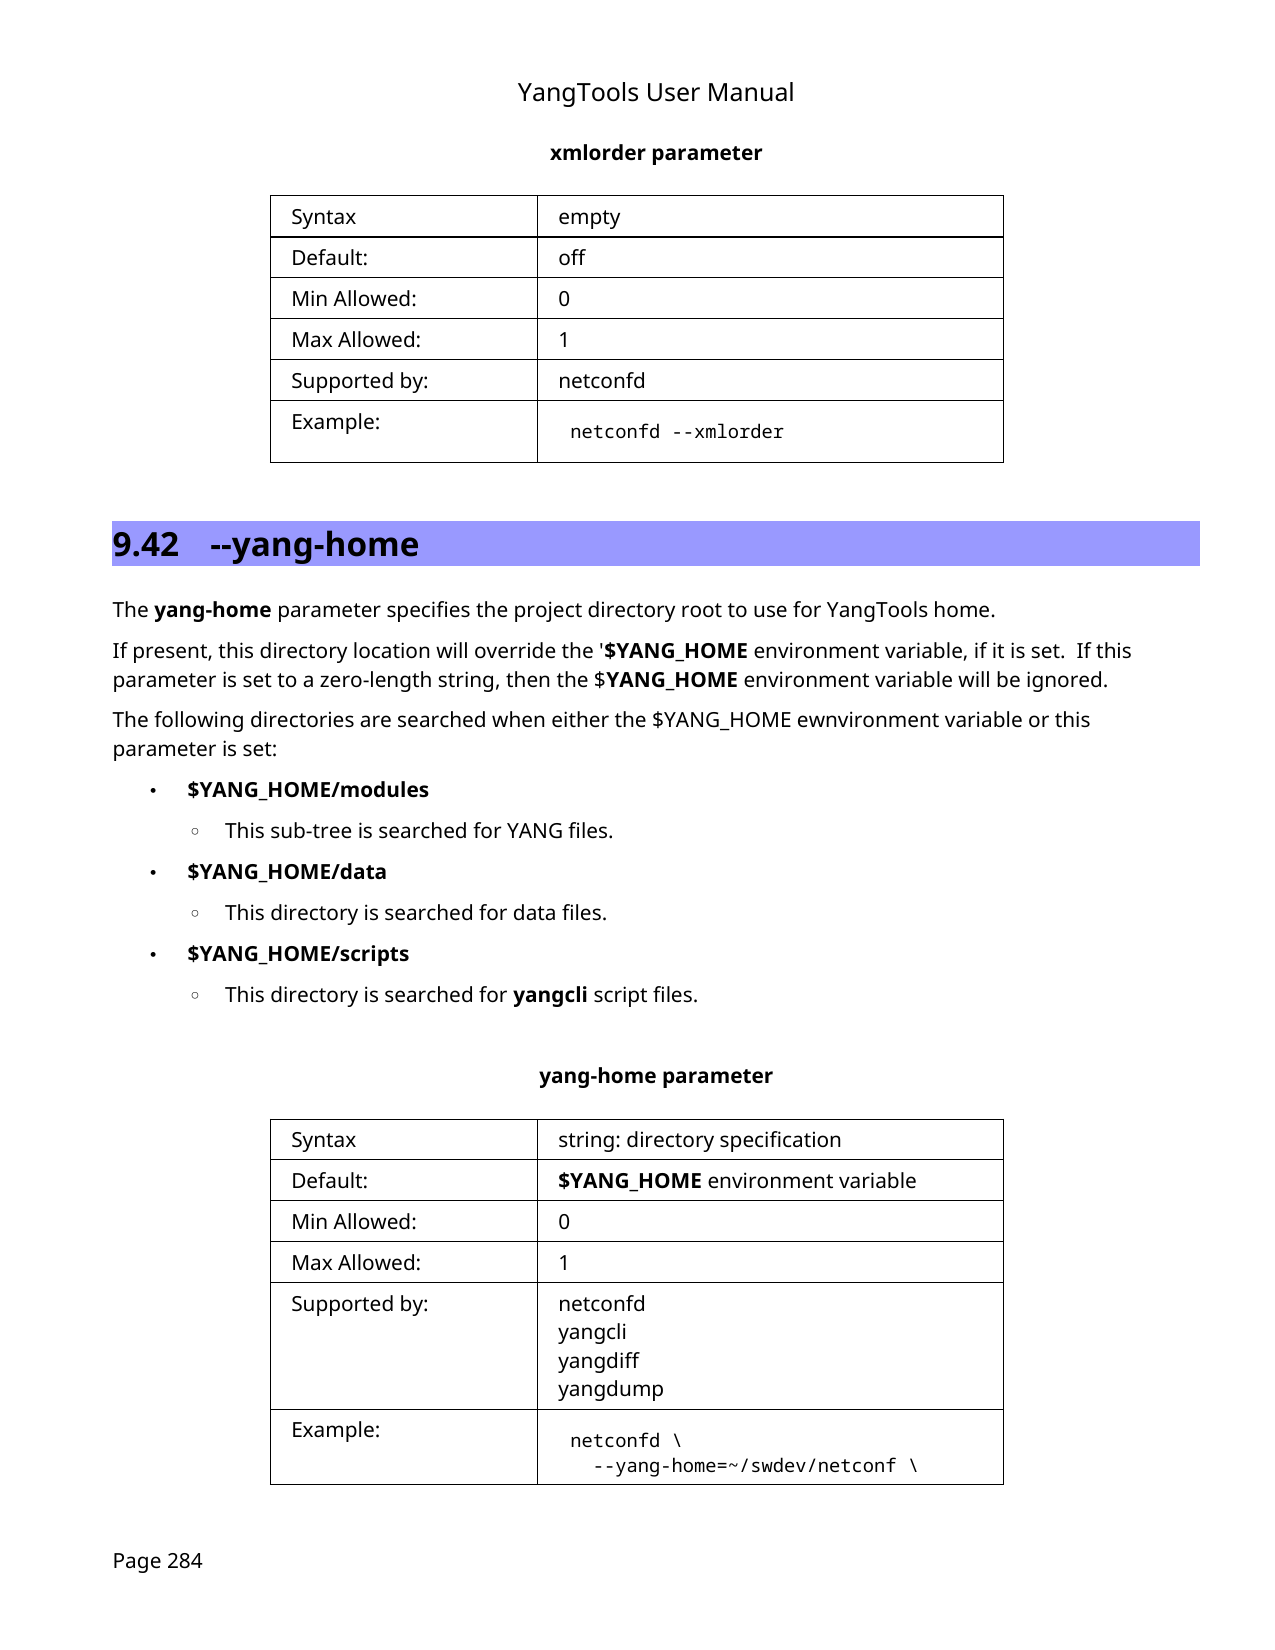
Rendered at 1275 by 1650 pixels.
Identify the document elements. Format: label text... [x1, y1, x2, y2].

table_cell netconfd yangcli yangdiff yangdump [538, 1283, 1003, 1408]
text If present, this directory location will override the '$YANG_HOME environment variable, if it is set. If this parameter is set to a zero-length string, then the $YANG_HOME environment variable will be ignored. [112, 636, 1200, 693]
list This directory is searched for data files. [187, 898, 1200, 926]
list $YANG_HOME/modules [150, 775, 1200, 803]
subtitle yang-home parameter [127, 1062, 1185, 1090]
table_cell Example: [271, 401, 537, 462]
table_header Syntax [271, 196, 537, 236]
table_cell 0 [538, 278, 1003, 318]
table_cell Min Allowed: [271, 278, 537, 318]
table_cell Supported by: [271, 1283, 537, 1408]
subtitle --yang-home [112, 521, 1200, 566]
list $YANG_HOME/scripts [150, 939, 1200, 967]
table_cell Supported by: [271, 360, 537, 400]
text The following directories are searched when either the $YANG_HOME ewnvironment variable or this parameter is set: [112, 706, 1200, 762]
table_cell Min Allowed: [271, 1201, 537, 1241]
table_header Syntax [271, 1120, 537, 1159]
table_cell Default: [271, 1160, 537, 1200]
table_cell off [538, 238, 1003, 277]
table_cell Max Allowed: [271, 1242, 537, 1282]
table_cell Example: [271, 1410, 537, 1484]
table_cell 0 [538, 1201, 1003, 1241]
list $YANG_HOME/data [150, 857, 1200, 885]
table_cell $YANG_HOME environment variable [538, 1160, 1003, 1200]
list This sub-tree is searched for YANG files. [187, 816, 1200, 844]
table_cell netconfd [538, 360, 1003, 400]
subtitle xmlorder parameter [127, 138, 1185, 167]
table_cell netconfd --xmlorder [538, 401, 1003, 462]
table_header string: directory specification [538, 1120, 1003, 1159]
table_cell netconfd \ --yang-home=~/swdev/netconf \ [538, 1410, 1003, 1484]
list This directory is searched for yangcli script files. [187, 980, 1200, 1008]
text The yang-home parameter specifies the project directory root to use for YangTools home. [112, 595, 1200, 624]
table_cell 1 [538, 319, 1003, 359]
table_cell Max Allowed: [271, 319, 537, 359]
table_cell 1 [538, 1242, 1003, 1282]
table_header empty [538, 196, 1003, 236]
table_cell Default: [271, 238, 537, 277]
